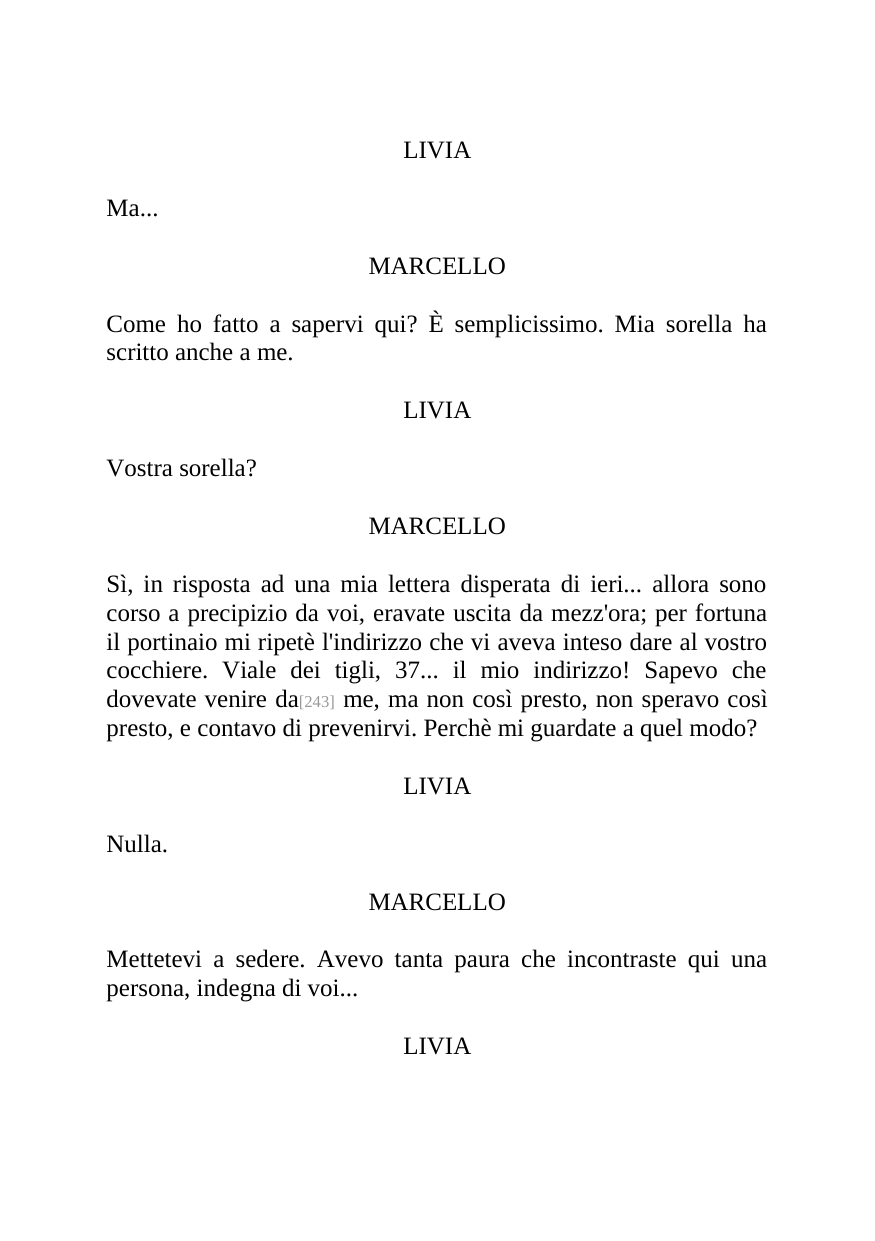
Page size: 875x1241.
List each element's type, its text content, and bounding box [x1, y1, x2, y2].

text MARCELLO [106, 511, 768, 540]
text Nulla. [106, 829, 768, 857]
text Ma... [106, 193, 768, 222]
text LIVIA [106, 1031, 768, 1060]
text LIVIA [106, 395, 768, 424]
text MARCELLO [106, 887, 768, 915]
text Vostra sorella? [106, 453, 768, 482]
text LIVIA [106, 135, 768, 164]
text MARCELLO [106, 251, 768, 279]
text Come ho fatto a sapervi qui? È semplicissimo. Mia sorella ha scritto anche a me. [106, 309, 768, 366]
text LIVIA [106, 771, 768, 799]
text Mettetevi a sedere. Avevo tanta paura che incontraste qui una persona, indegna di voi... [106, 944, 768, 1002]
text Sì, in risposta ad una mia lettera disperata di ieri... allora sono corso a precipizio da voi, eravate uscita da mezz'ora; per fortuna il portinaio mi ripetè l'indirizzo che vi aveva inteso dare al vostro cocchiere. Viale dei tigli, 37... il mio indirizzo! Sapevo che dovevate venire da[243] me, ma non così presto, non speravo così presto, e contavo di prevenirvi. Perchè mi guardate a quel modo? [106, 569, 768, 742]
